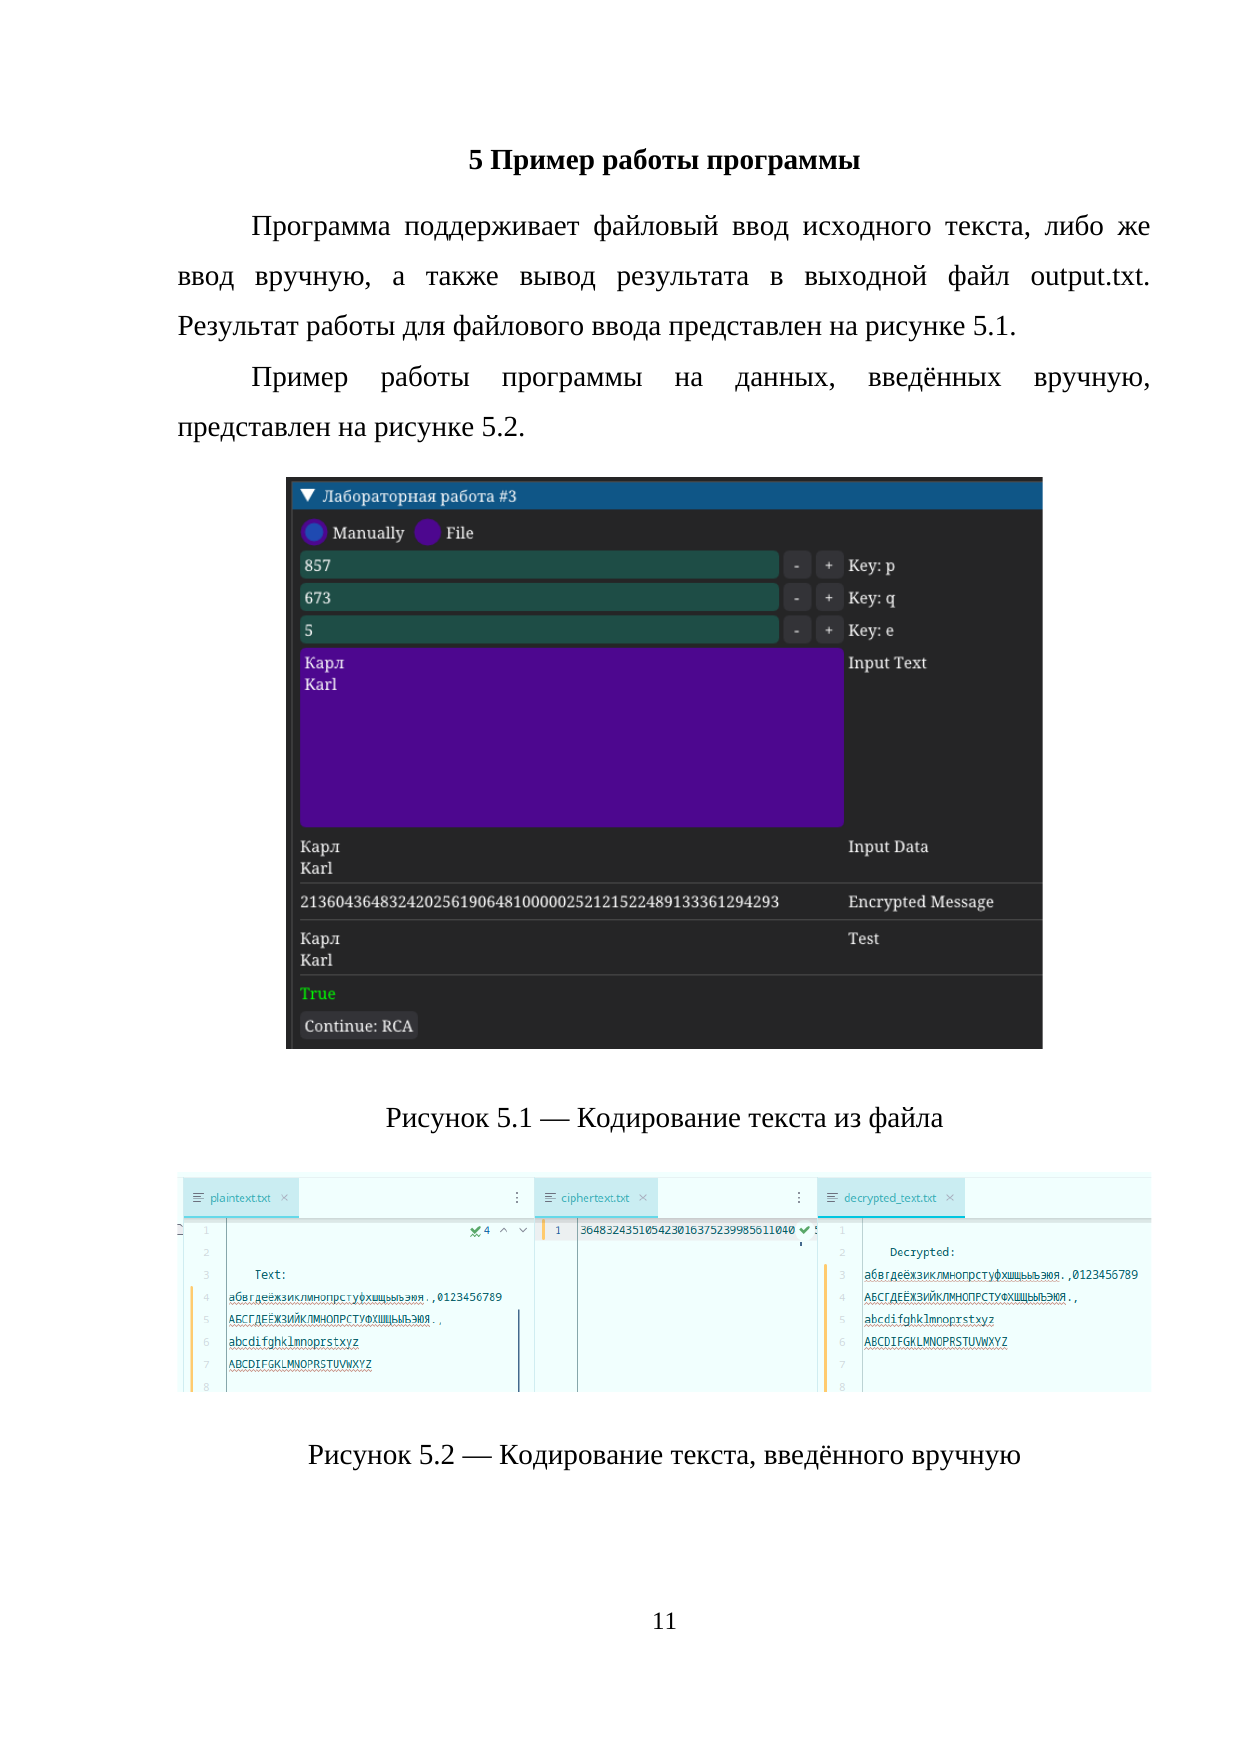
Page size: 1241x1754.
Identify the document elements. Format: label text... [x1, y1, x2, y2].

picture [177, 1172, 1152, 1392]
text Программа поддерживает файловый ввод исходного текста, либо же ввод вручную, а также вывод результата в выходной файл output.txt. Результат работы для файлового ввода представлен на рисунке 5.1. [177, 208, 1152, 342]
subtitle [177, 1162, 1152, 1172]
subtitle 5 Пример работы программы [177, 142, 1152, 175]
picture [286, 477, 1043, 1049]
title Рисунок 5.1 — Кодирование текста из файла [177, 1049, 1152, 1133]
text Пример работы программы на данных, введённых вручную, представлен на рисунке 5.2. [177, 359, 1152, 443]
subtitle Рисунок 5.2 — Кодирование текста, введённого вручную [177, 1392, 1152, 1471]
